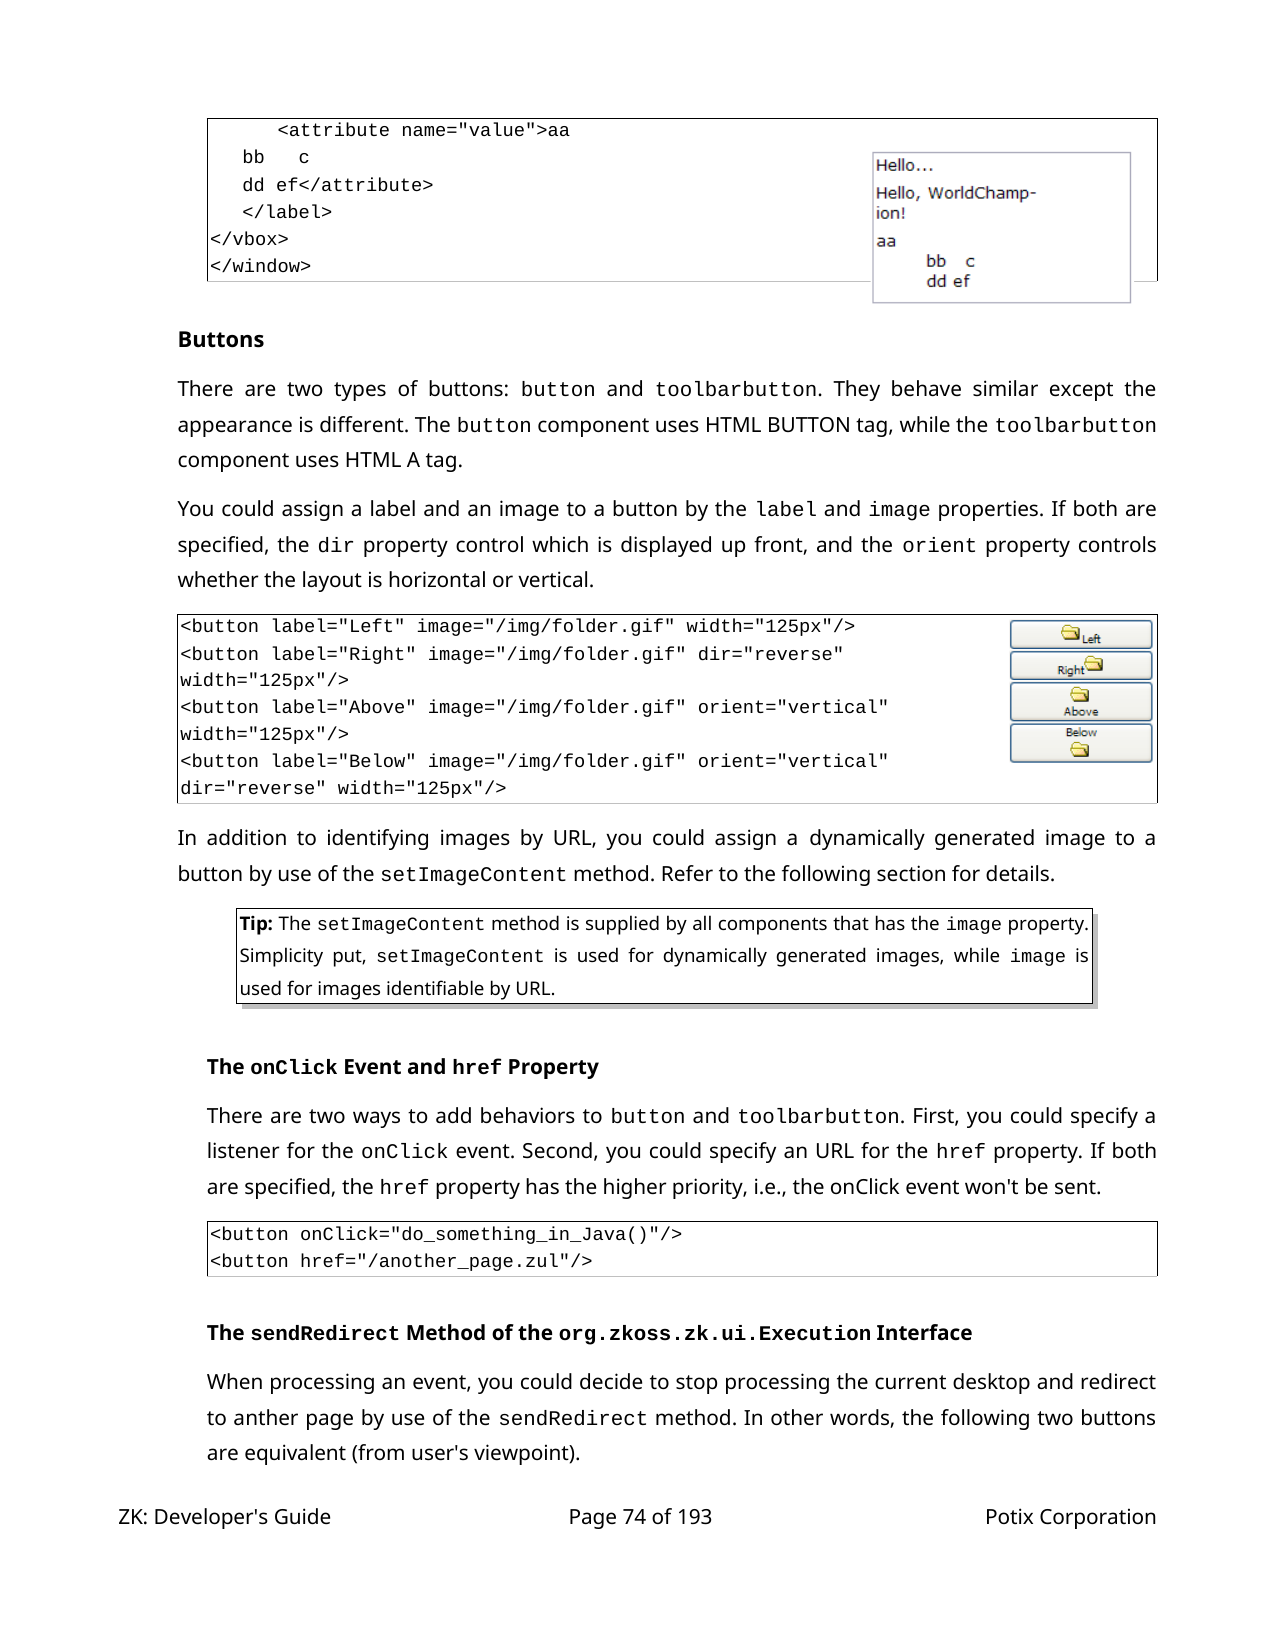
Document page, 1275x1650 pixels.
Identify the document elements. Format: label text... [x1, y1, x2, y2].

text </vbox> [208, 227, 870, 251]
text You could assign a label and an image to a button by the label and image properties. If both are specified, the dir property control which is displayed up front, and the orient property controls whether the layout is horizontal or vertical. [177, 494, 1157, 594]
text In addition to identifying images by URL, you could assign a dynamically generated image to a button by use of the setImageContent method. Refer to the following section for details. [177, 823, 1157, 887]
text <button label="Left" image="/img/folder.gif" width="125px"/> [178, 615, 1157, 638]
text <button label="Right" image="/img/folder.gif" dir="reverse" width="125px"/> [178, 641, 1008, 692]
text Tip: The setImageContent method is supplied by all components that has the image property. Simplicity put, setImageContent is used for dynamically generated images, while image is used for images identifiable by URL. [237, 909, 1092, 1003]
subtitle The onClick Event and href Property [207, 1052, 1157, 1081]
text [1135, 227, 1157, 251]
text </window> [208, 254, 870, 281]
text [1135, 172, 1157, 197]
text dd ef</attribute> [208, 172, 870, 197]
text There are two ways to add behaviors to button and toolbarbutton. First, you could specify a listener for the onClick event. Second, you could specify an URL for the href property. If both are specified, the href property has the higher priority, i.e., the onClick event won't be sent. [207, 1101, 1157, 1201]
text <button label="Below" image="/img/folder.gif" orient="vertical" dir="reverse" width="125px"/> [178, 749, 1157, 803]
picture [1008, 618, 1156, 765]
text <button onClick="do_something_in_Java()"/> [208, 1222, 1157, 1246]
text bb c [208, 145, 1157, 169]
text [1135, 200, 1157, 224]
text [1135, 254, 1157, 281]
text There are two types of buttons: button and toolbarbutton. They behave similar except the appearance is different. The button component uses HTML BUTTON tag, while the toolbarbutton component uses HTML A tag. [177, 374, 1157, 474]
subtitle Buttons [177, 324, 1157, 354]
text </label> [208, 200, 870, 224]
text <button label="Above" image="/img/folder.gif" orient="vertical" width="125px"/> [178, 695, 1008, 746]
text When processing an event, you could decide to stop processing the current desktop and redirect to anther page by use of the sendRedirect method. In other words, the following two buttons are equivalent (from user's viewpoint). [207, 1367, 1157, 1466]
subtitle The sendRedirect Method of the org.zkoss.zk.ui.Execution Interface [207, 1318, 1157, 1347]
text <attribute name="value">aa [208, 119, 1157, 142]
picture [870, 147, 1135, 306]
text <button href="/another_page.zul"/> [208, 1248, 1157, 1276]
